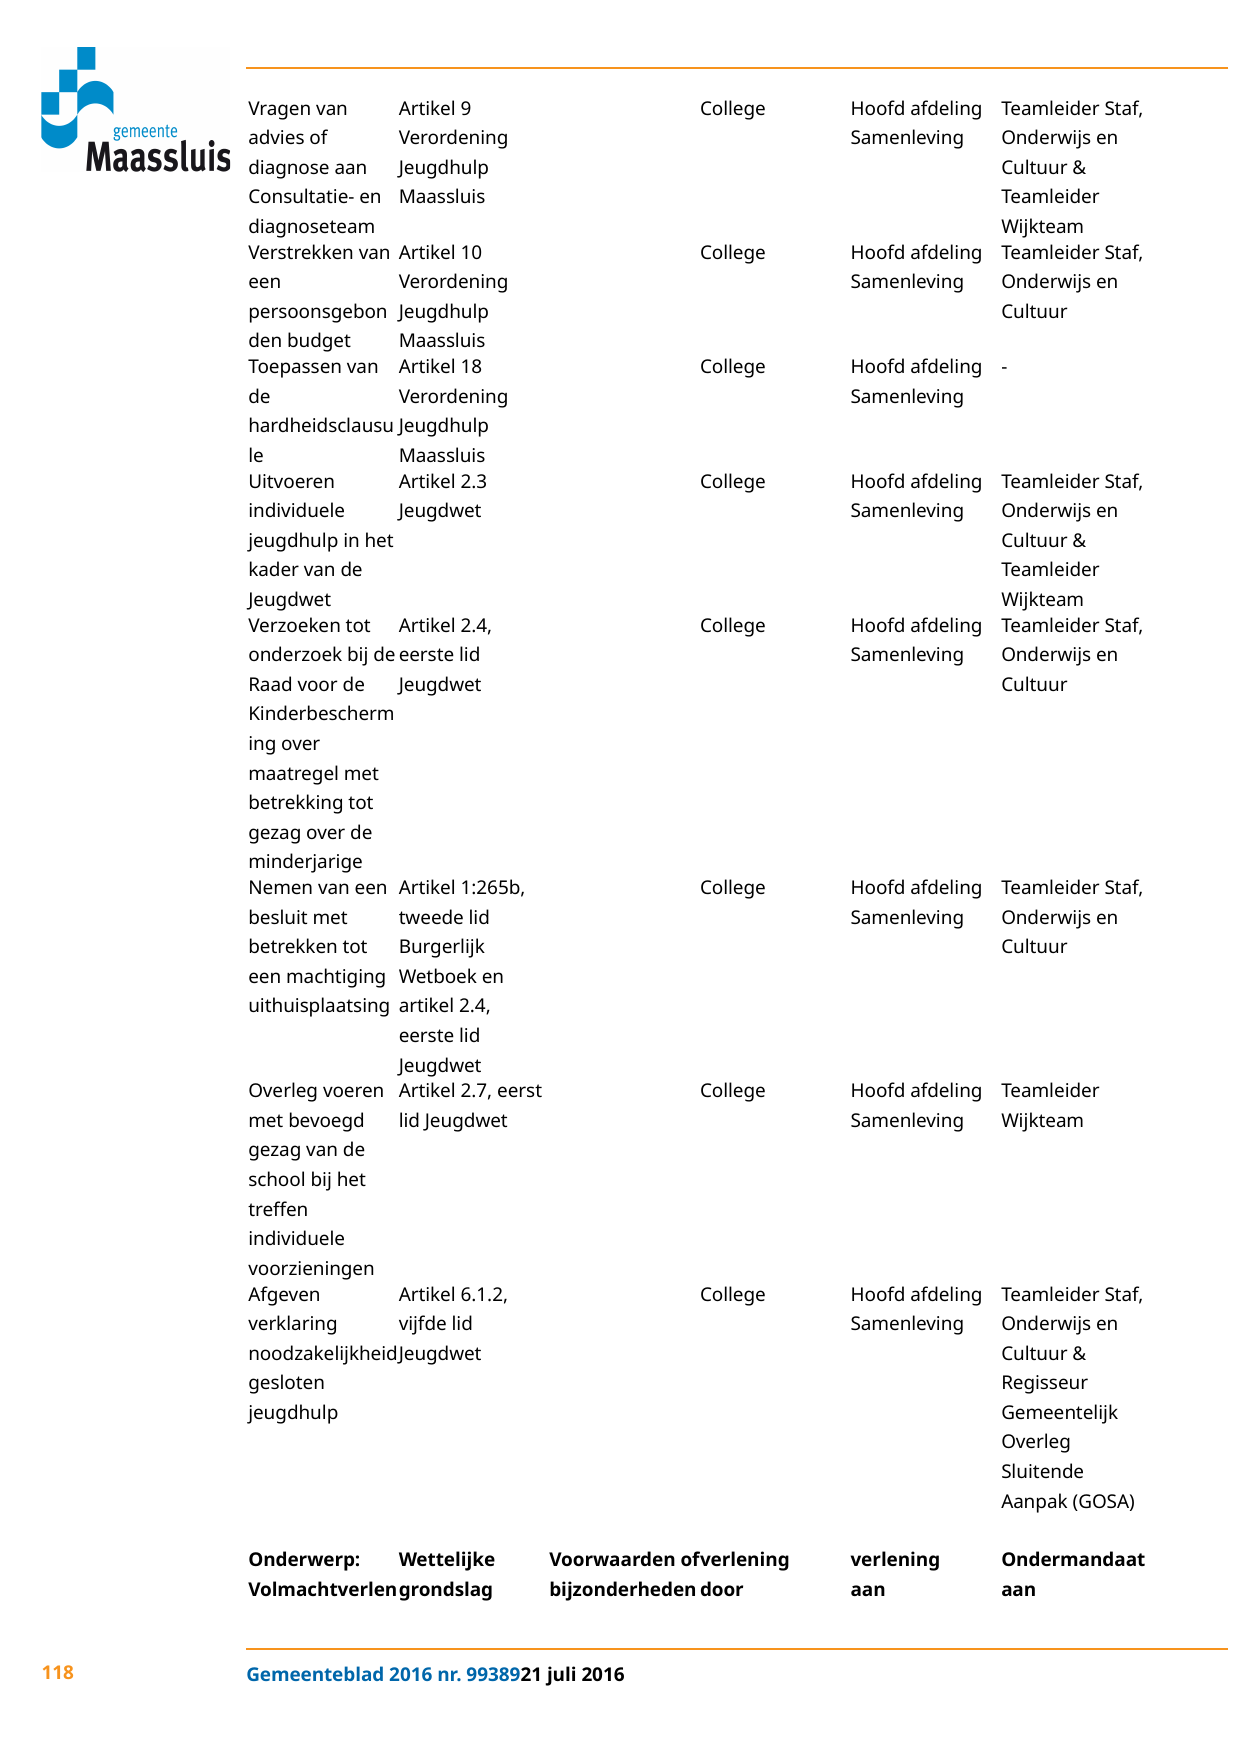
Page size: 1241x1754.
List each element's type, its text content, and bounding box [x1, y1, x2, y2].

table_cell College [700, 612, 850, 874]
table_header Ondermandaat aan [1001, 1546, 1152, 1602]
table_cell College [700, 95, 850, 239]
table_cell Artikel 10 Verordening Jeugdhulp Maassluis [399, 239, 549, 353]
table_cell [549, 95, 700, 239]
table_cell Hoofd afdeling Samenleving [850, 468, 1001, 612]
table_cell Artikel 18 Verordening Jeugdhulp Maassluis [399, 353, 549, 468]
table_cell College [700, 1078, 850, 1281]
table_cell Vragen van advies of diagnose aan Consultatie- en diagnoseteam [248, 95, 398, 239]
table_cell [549, 874, 700, 1077]
table_cell Teamleider Staf, Onderwijs en Cultuur & Teamleider Wijkteam [1001, 95, 1152, 239]
table_cell Hoofd afdeling Samenleving [850, 95, 1001, 239]
table_cell Teamleider Staf, Onderwijs en Cultuur [1001, 612, 1152, 874]
table_cell Hoofd afdeling Samenleving [850, 1281, 1001, 1513]
table_cell [549, 1281, 700, 1513]
table_header verlening door [700, 1546, 850, 1602]
table_cell Afgeven verklaring noodzakelijkheid gesloten jeugdhulp [248, 1281, 398, 1513]
table_cell - [1001, 353, 1152, 468]
table_cell College [700, 239, 850, 353]
table_cell Hoofd afdeling Samenleving [850, 874, 1001, 1077]
table_cell Artikel 2.7, eerst lid Jeugdwet [399, 1078, 549, 1281]
table_cell Verzoeken tot onderzoek bij de Raad voor de Kinderbescherming over maatregel met betrekking tot gezag over de minderjarige [248, 612, 398, 874]
table_cell Hoofd afdeling Samenleving [850, 353, 1001, 468]
table_cell College [700, 874, 850, 1077]
picture [41, 47, 77, 92]
table_cell College [700, 468, 850, 612]
table_cell Uitvoeren individuele jeugdhulp in het kader van de Jeugdwet [248, 468, 398, 612]
table_cell Teamleider Staf, Onderwijs en Cultuur [1001, 874, 1152, 1077]
table_cell [549, 468, 700, 612]
table_cell Nemen van een besluit met betrekken tot een machtiging uithuisplaatsing [248, 874, 398, 1077]
table_cell Teamleider Staf, Onderwijs en Cultuur & Teamleider Wijkteam [1001, 468, 1152, 612]
table_cell Artikel 9 Verordening Jeugdhulp Maassluis [399, 95, 549, 239]
table_header Onderwerp: Volmachtverlen [248, 1546, 398, 1602]
table_header Wettelijke grondslag [399, 1546, 549, 1602]
table_cell College [700, 353, 850, 468]
table_header verlening aan [850, 1546, 1001, 1602]
table_cell Toepassen van de hardheidsclausule [248, 353, 398, 468]
table_cell Overleg voeren met bevoegd gezag van de school bij het treffen individuele voorzieningen [248, 1078, 398, 1281]
table_cell Teamleider Staf, Onderwijs en Cultuur & Regisseur Gemeentelijk Overleg Sluitende Aanpak (GOSA) [1001, 1281, 1152, 1513]
table_cell Hoofd afdeling Samenleving [850, 612, 1001, 874]
table_cell Hoofd afdeling Samenleving [850, 1078, 1001, 1281]
table_cell [549, 239, 700, 353]
table_cell Verstrekken van een persoonsgebonden budget [248, 239, 398, 353]
table_cell Artikel 2.3 Jeugdwet [399, 468, 549, 612]
table_cell Artikel 1:265b, tweede lid Burgerlijk Wetboek en artikel 2.4, eerste lid Jeugdwet [399, 874, 549, 1077]
table_cell Hoofd afdeling Samenleving [850, 239, 1001, 353]
table_cell [549, 612, 700, 874]
table_header Voorwaarden of bijzonderheden [549, 1546, 700, 1602]
table_cell Artikel 2.4, eerste lid Jeugdwet [399, 612, 549, 874]
table_cell [549, 1078, 700, 1281]
table_cell College [700, 1281, 850, 1513]
table_cell Artikel 6.1.2, vijfde lid Jeugdwet [399, 1281, 549, 1513]
picture [41, 47, 231, 172]
table_cell Teamleider Wijkteam [1001, 1078, 1152, 1281]
table_cell Teamleider Staf, Onderwijs en Cultuur [1001, 239, 1152, 353]
table_cell [549, 353, 700, 468]
